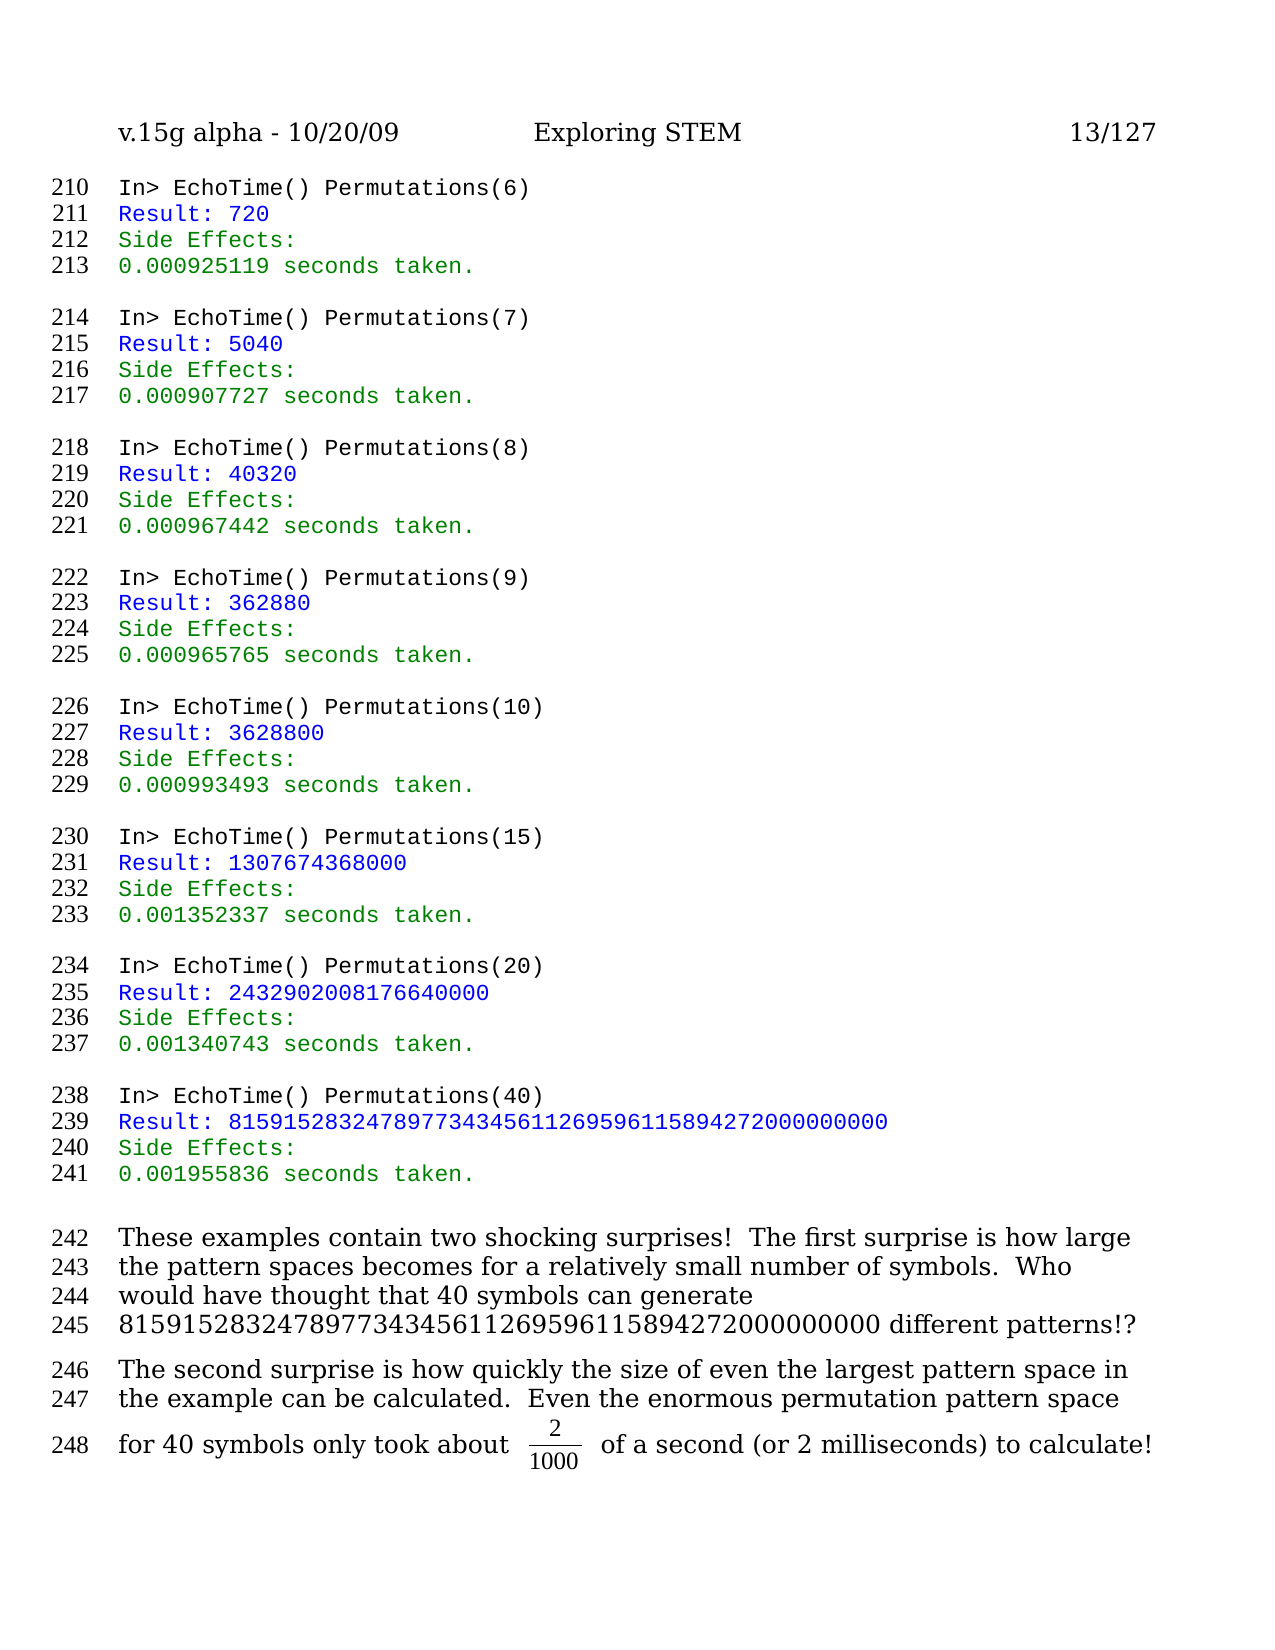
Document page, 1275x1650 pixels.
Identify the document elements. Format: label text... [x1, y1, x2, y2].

text Side Effects: [118, 747, 1157, 773]
text In> EchoTime() Permutations(20) [118, 955, 1157, 981]
text Result: 5040 [118, 332, 1157, 358]
text Result: 362880 [118, 592, 1157, 618]
text 0.001340743 seconds taken. [118, 1033, 1157, 1059]
text Result: 720 [118, 203, 1157, 229]
text 0.000965765 seconds taken. [118, 644, 1157, 669]
text Result: 3628800 [118, 721, 1157, 747]
text Result: 815915283247897734345611269596115894272000000000 [118, 1111, 1157, 1136]
text Result: 1307674368000 [118, 851, 1157, 877]
text 0.001955836 seconds taken. [118, 1162, 1157, 1188]
text Side Effects: [118, 618, 1157, 644]
text Side Effects: [118, 1136, 1157, 1162]
text In> EchoTime() Permutations(9) [118, 566, 1157, 592]
text In> EchoTime() Permutations(10) [118, 696, 1157, 721]
text The second surprise is how quickly the size of even the largest pattern space in the example can be calculated. Even the enormous permutation pattern space for 40 symbols only took aboutof a second (or 2 milliseconds) to calculate! [118, 1355, 1157, 1477]
text In> EchoTime() Permutations(8) [118, 436, 1157, 462]
text In> EchoTime() Permutations(7) [118, 306, 1157, 332]
text Side Effects: [118, 229, 1157, 254]
text Side Effects: [118, 877, 1157, 903]
text Side Effects: [118, 358, 1157, 384]
text In> EchoTime() Permutations(15) [118, 825, 1157, 851]
text Result: 40320 [118, 462, 1157, 488]
text In> EchoTime() Permutations(6) [118, 177, 1157, 203]
text Side Effects: [118, 488, 1157, 514]
text In> EchoTime() Permutations(40) [118, 1084, 1157, 1111]
text 0.000967442 seconds taken. [118, 514, 1157, 540]
text 0.001352337 seconds taken. [118, 903, 1157, 929]
text Result: 2432902008176640000 [118, 981, 1157, 1007]
text 0.000907727 seconds taken. [118, 384, 1157, 410]
text These examples contain two shocking surprises! The first surprise is how large the pattern spaces becomes for a relatively small number of symbols. Who would have thought that 40 symbols can generate 815915283247897734345611269596115894272000000000 different patterns!? [118, 1223, 1157, 1340]
text 0.000925119 seconds taken. [118, 254, 1157, 281]
text 0.000993493 seconds taken. [118, 773, 1157, 799]
text Side Effects: [118, 1007, 1157, 1033]
